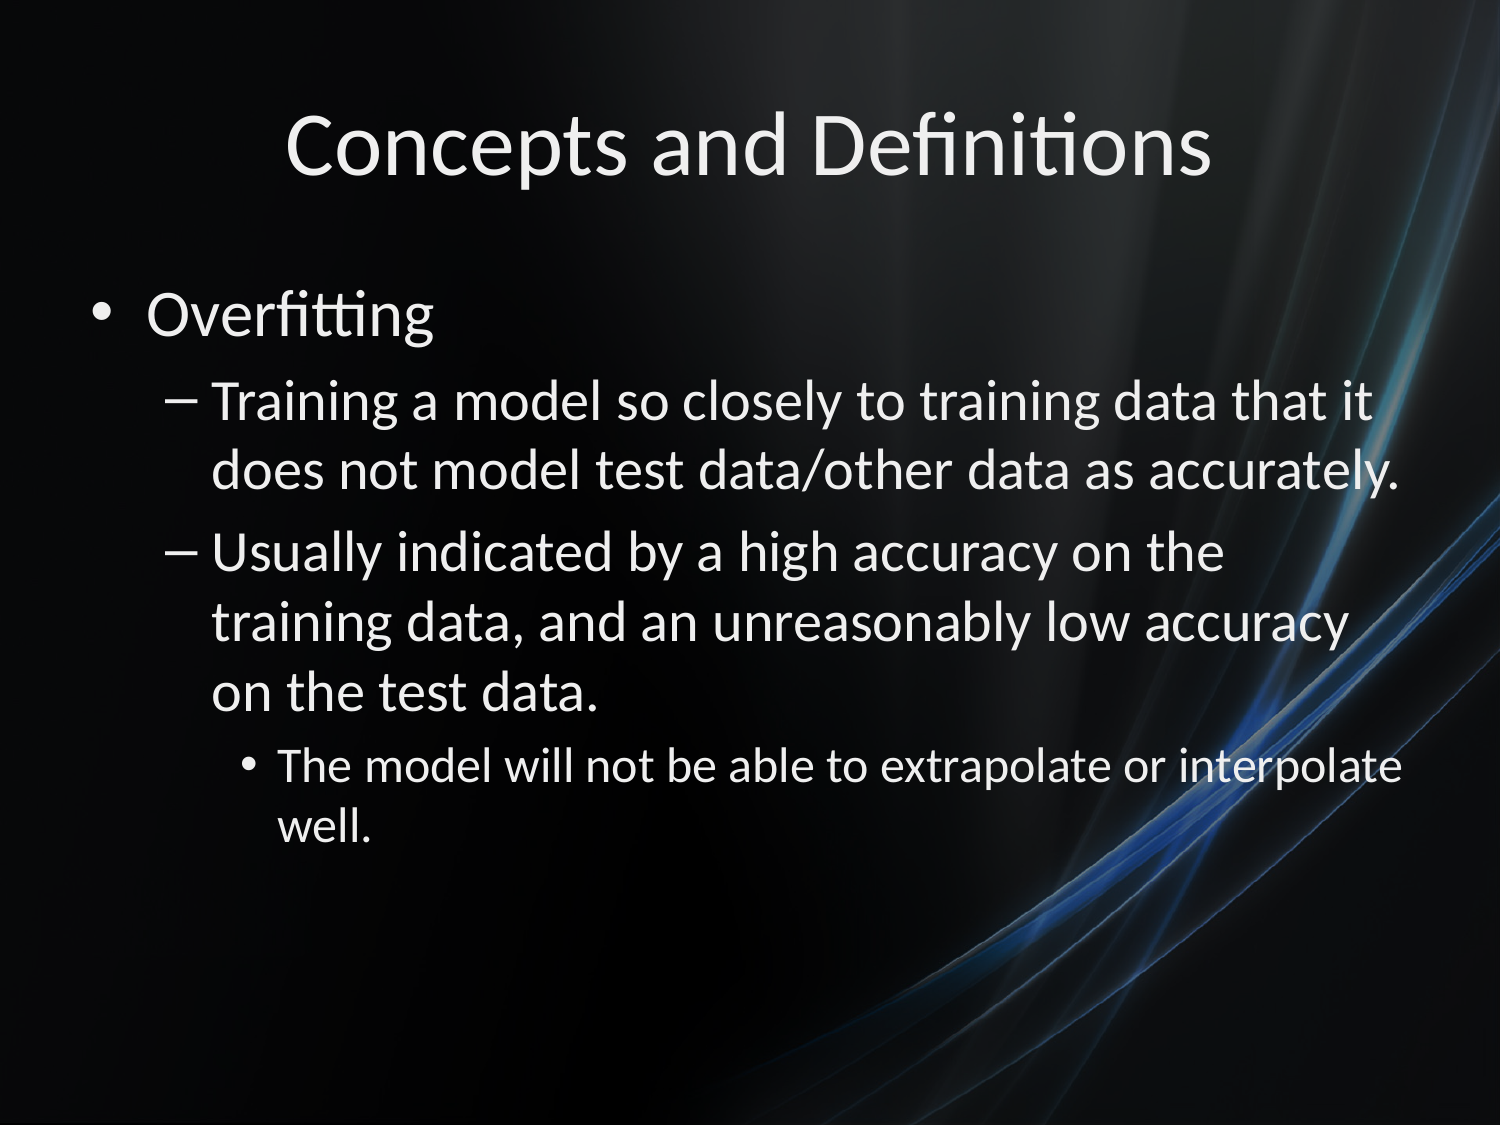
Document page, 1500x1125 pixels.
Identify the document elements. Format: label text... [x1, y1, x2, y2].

title Concepts and Definitions [75, 45, 1425, 233]
list Overfitting Training a model so closely to training data that it does not model test data/other data as accurately. Usually indicated by a high accuracy on the training data, and an unreasonably low accuracy on the test data. The model will not be able to extrapolate or interpolate well. [75, 262, 1425, 1005]
picture [0, 0, 1500, 1125]
